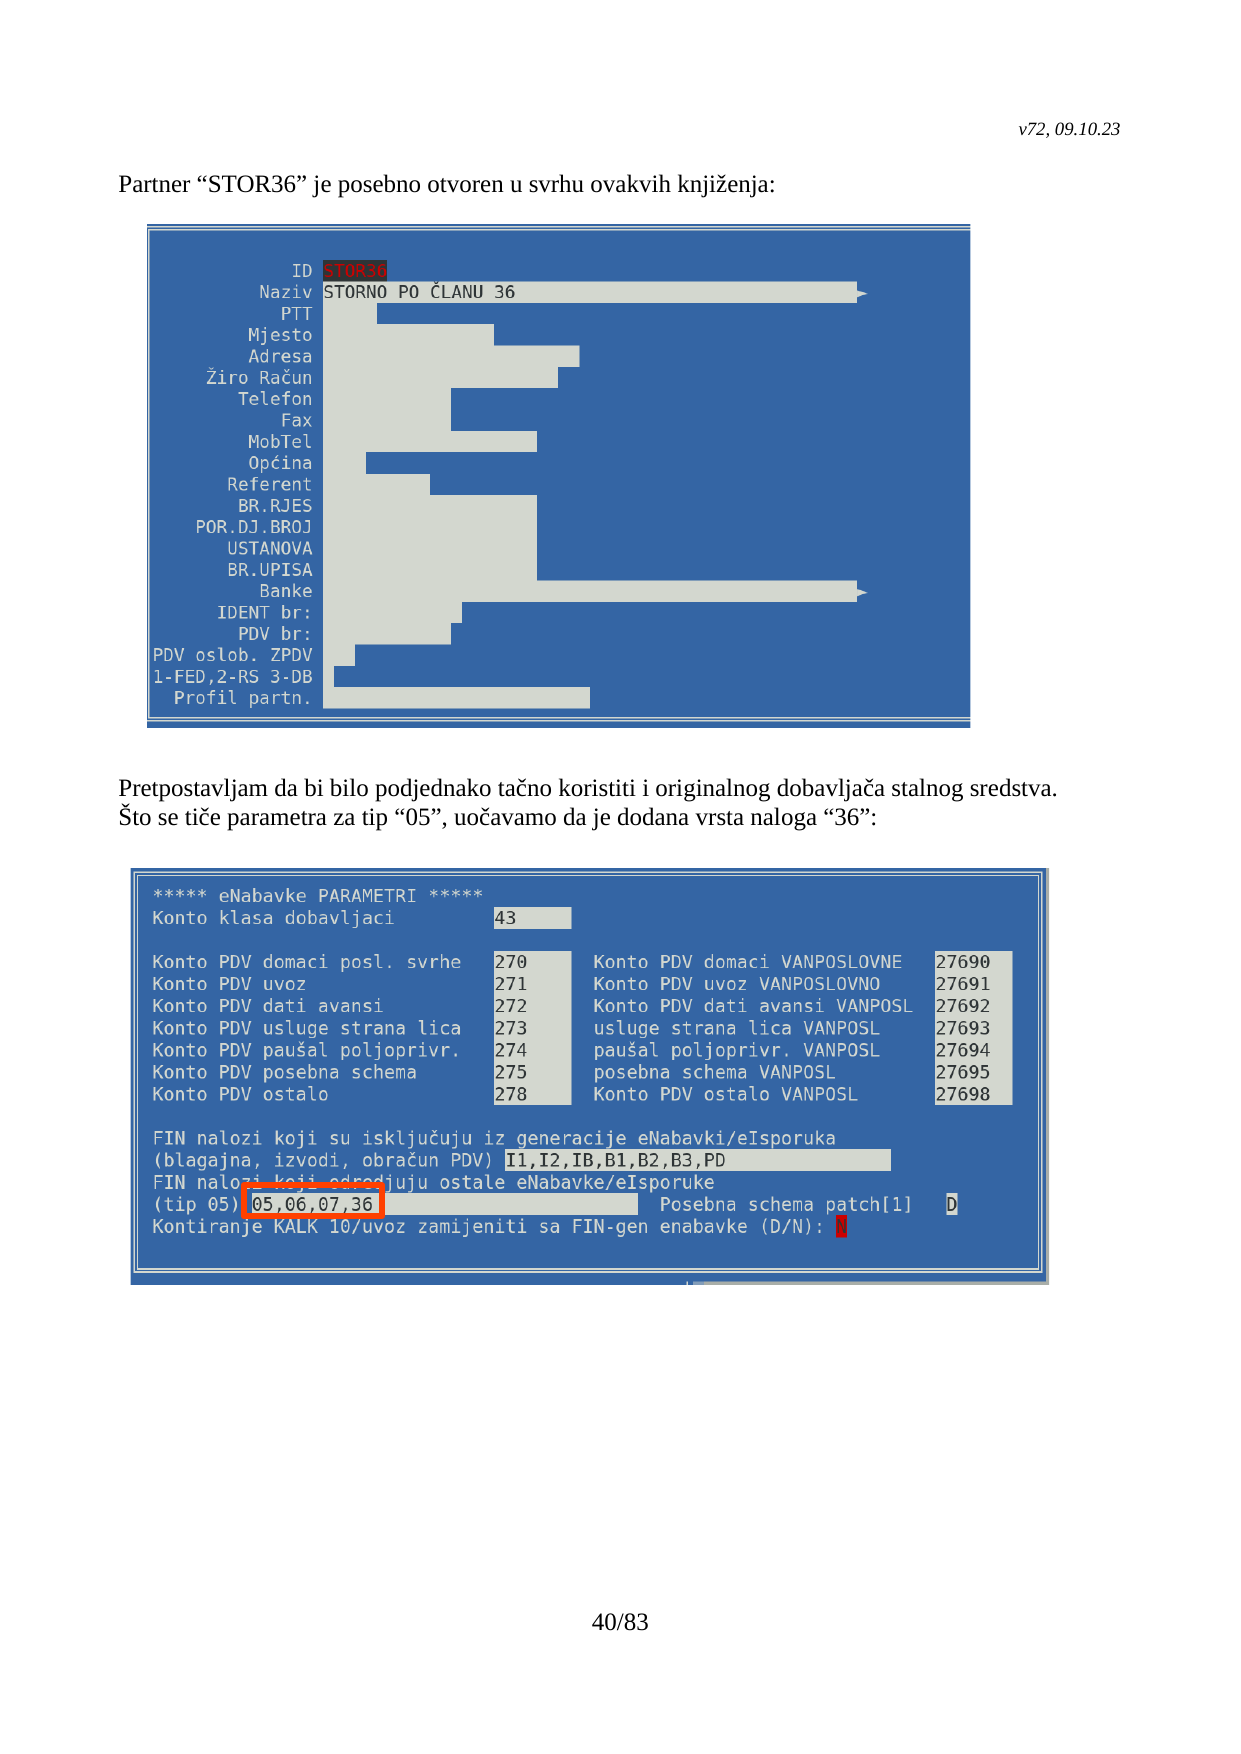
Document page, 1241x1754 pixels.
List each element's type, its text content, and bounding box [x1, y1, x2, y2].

picture [130, 868, 1050, 1285]
text Što se tiče parametra za tip “05”, uočavamo da je dodana vrsta naloga “36”: [118, 802, 1122, 830]
picture [147, 224, 971, 728]
text Partner “STOR36” je posebno otvoren u svrhu ovakvih knjiženja: [118, 169, 1122, 198]
text Pretpostavljam da bi bilo podjednako tačno koristiti i originalnog dobavljača stalnog sredstva. [118, 773, 1122, 802]
